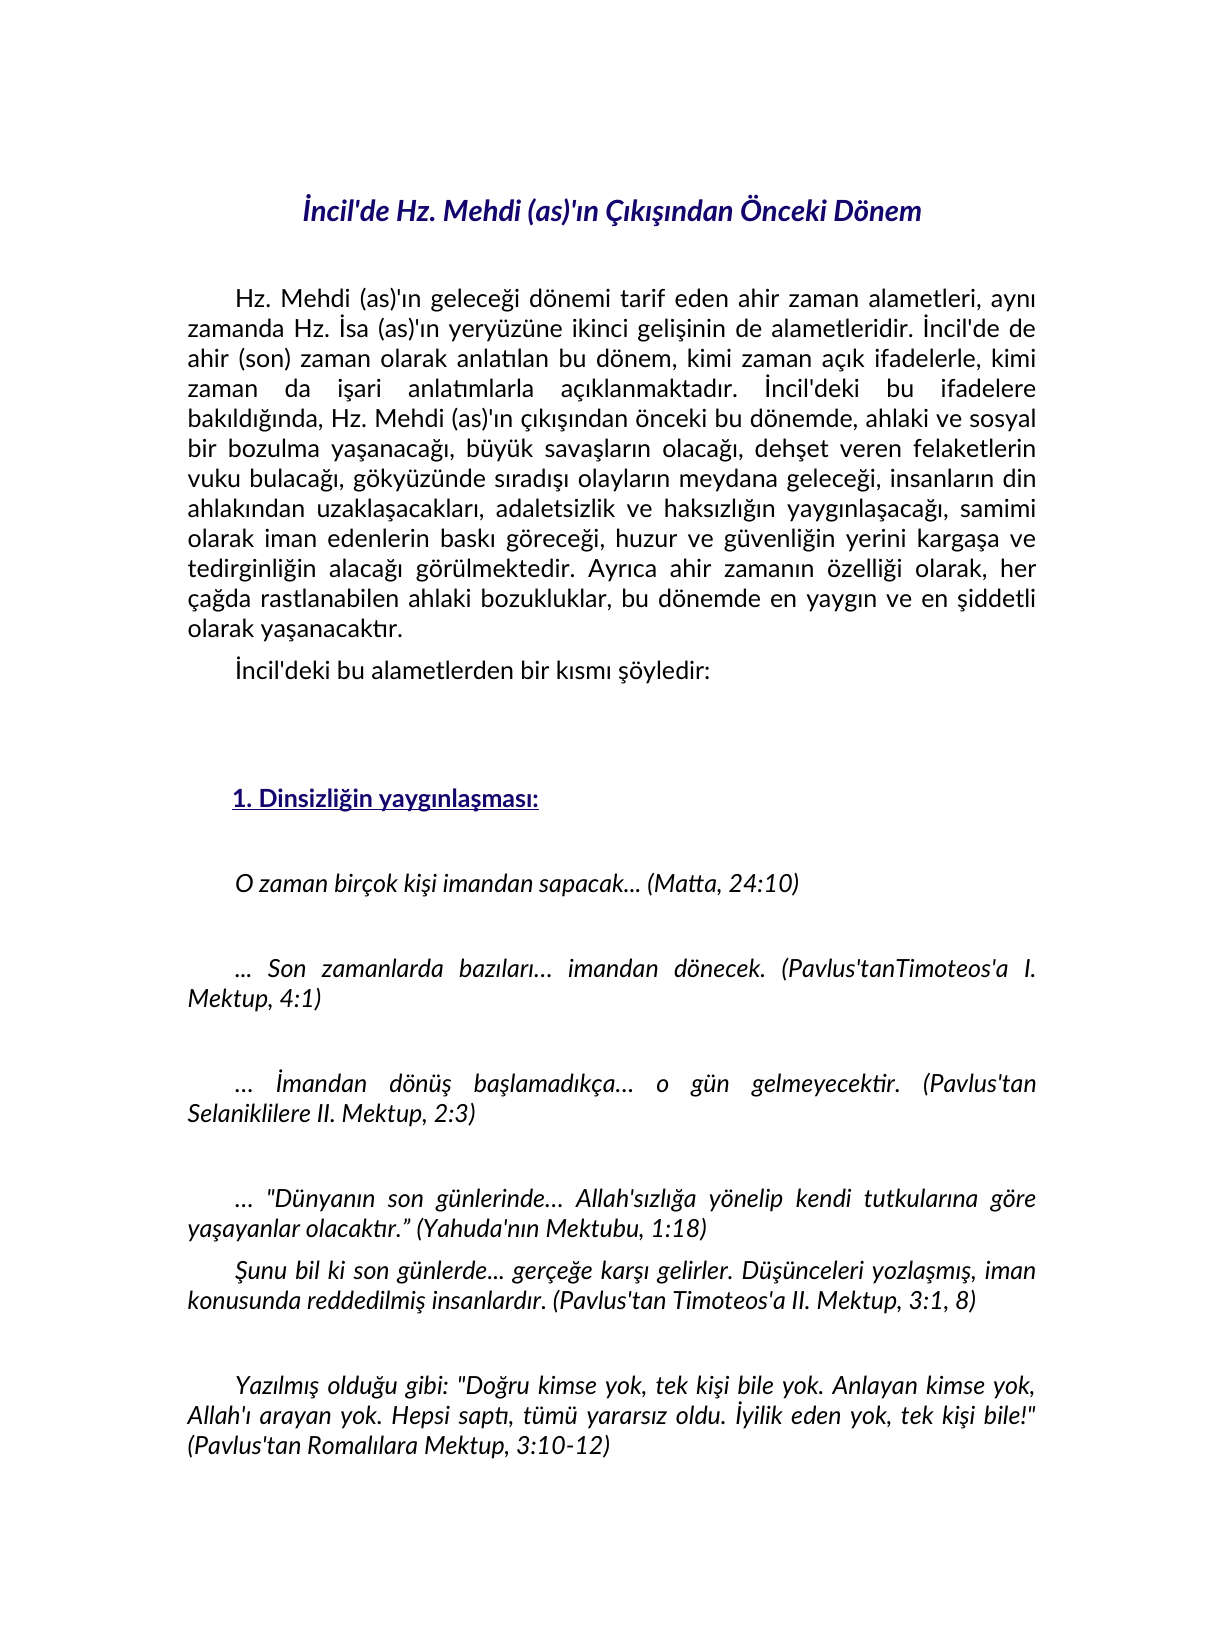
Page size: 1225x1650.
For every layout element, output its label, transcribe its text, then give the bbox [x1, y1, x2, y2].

text … İmandan dönüş başlamadıkça… o gün gelmeyecektir. (Pavlus'tan Selaniklilere II. Mektup, 2:3) [187, 1067, 1037, 1127]
subtitle Şunu bil ki son günlerde... gerçeğe karşı gelirler. Düşünceleri yozlaşmış, iman konusunda reddedilmiş insanlardır. (Pavlus'tan Timoteos'a II. Mektup, 3:1, 8) [187, 1255, 1037, 1315]
text İncil'deki bu alametlerden bir kısmı şöyledir: [187, 655, 1037, 685]
text O zaman birçok kişi imandan sapacak... (Matta, 24:10) [187, 867, 1037, 897]
text 1. Dinsizliğin yaygınlaşması: [187, 782, 1037, 812]
text Hz. Mehdi (as)'ın geleceği dönemi tarif eden ahir zaman alametleri, aynı zamanda Hz. İsa (as)'ın yeryüzüne ikinci gelişinin de alametleridir. İncil'de de ahir (son) zaman olarak anlatılan bu dönem, kimi zaman açık ifadelerle, kimi zaman da işari anlatımlarla açıklanmaktadır. İncil'deki bu ifadelere bakıldığında, Hz. Mehdi (as)'ın çıkışından önceki bu dönemde, ahlaki ve sosyal bir bozulma yaşanacağı, büyük savaşların olacağı, dehşet veren felaketlerin vuku bulacağı, gökyüzünde sıradışı olayların meydana geleceği, insanların din ahlakından uzaklaşacakları, adaletsizlik ve haksızlığın yaygınlaşacağı, samimi olarak iman edenlerin baskı göreceği, huzur ve güvenliğin yerini kargaşa ve tedirginliğin alacağı görülmektedir. Ayrıca ahir zamanın özelliği olarak, her çağda rastlanabilen ahlaki bozukluklar, bu dönemde en yaygın ve en şiddetli olarak yaşanacaktır. [187, 282, 1037, 642]
text İncil'de Hz. Mehdi (as)'ın Çıkışından Önceki Dönem [187, 192, 1037, 227]
text Yazılmış olduğu gibi: "Doğru kimse yok, tek kişi bile yok. Anlayan kimse yok, Allah'ı arayan yok. Hepsi saptı, tümü yararsız oldu. İyilik eden yok, tek kişi bile!" (Pavlus'tan Romalılara Mektup, 3:10-12) [187, 1370, 1037, 1460]
text ... Son zamanlarda bazıları… imandan dönecek. (Pavlus'tanTimoteos'a I. Mektup, 4:1) [187, 952, 1037, 1012]
text … "Dünyanın son günlerinde… Allah'sızlığa yönelip kendi tutkularına göre yaşayanlar olacaktır.” (Yahuda'nın Mektubu, 1:18) [187, 1182, 1037, 1242]
